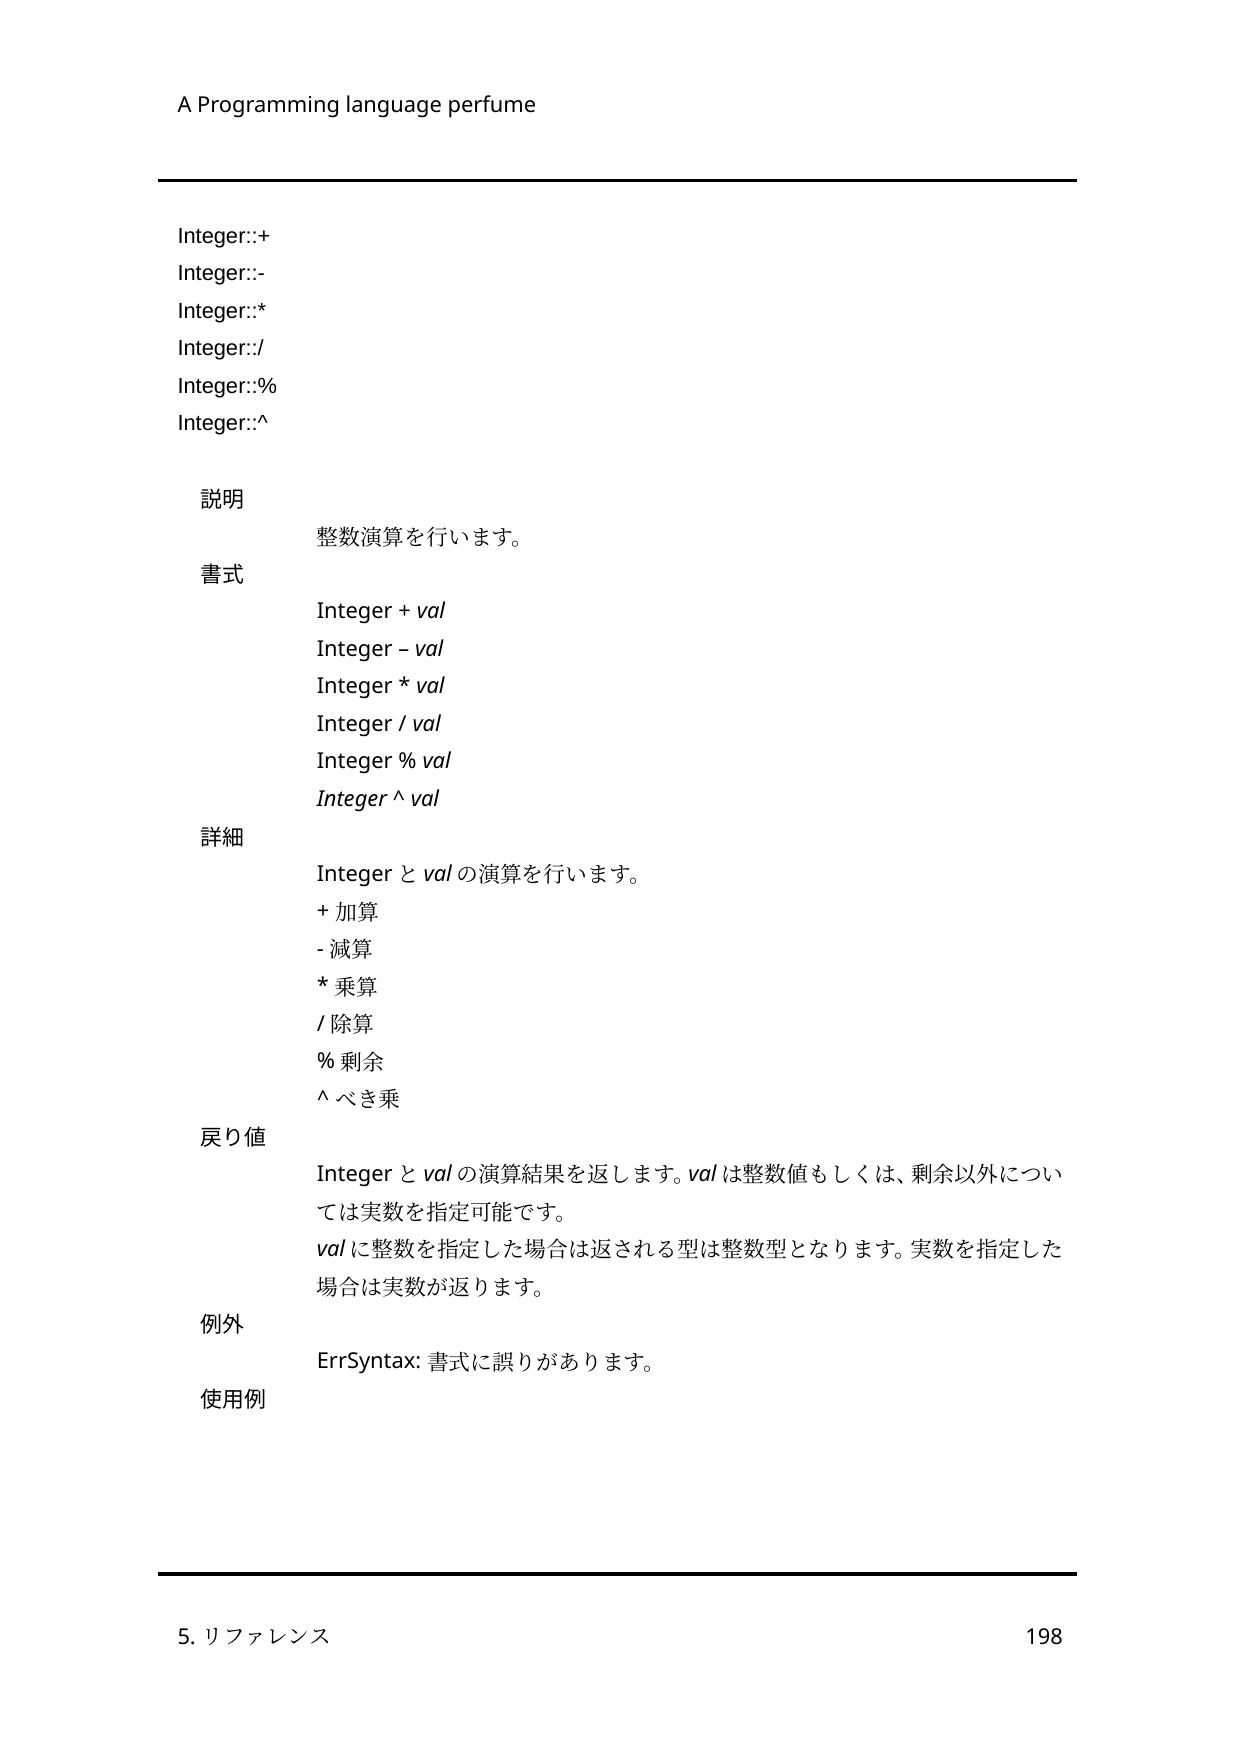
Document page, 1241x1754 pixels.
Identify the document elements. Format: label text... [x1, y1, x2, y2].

table_cell 書式 [200, 554, 317, 817]
table_cell Integerとvalの演算を行います。 + 加算 - 減算 * 乗算 / 除算 % 剰余 ^ べき乗 [317, 817, 1063, 1117]
subtitle Integer::- [177, 254, 1063, 292]
table_cell 戻り値 [200, 1117, 317, 1304]
table_header 説明 [200, 479, 317, 554]
subtitle Integer::/ [177, 329, 1063, 367]
table_cell [317, 1379, 1063, 1454]
table_cell 使用例 [200, 1379, 317, 1454]
table_cell Integer + val Integer – val Integer * val Integer / val Integer % val Integer ^ val [317, 554, 1063, 817]
table_header 整数演算を行います。 [317, 479, 1063, 554]
subtitle Integer::% [177, 367, 1063, 404]
table_cell ErrSyntax: 書式に誤りがあります。 [317, 1304, 1063, 1379]
subtitle Integer::+ [177, 217, 1063, 254]
table_cell Integerとvalの演算結果を返します。valは整数値もしくは、剰余以外については実数を指定可能です。 valに整数を指定した場合は返される型は整数型となります。実数を指定した場合は実数が返ります。 [317, 1117, 1063, 1304]
table_cell 詳細 [200, 817, 317, 1117]
subtitle Integer::^ [177, 404, 1063, 442]
table_cell 例外 [200, 1304, 317, 1379]
subtitle Integer::* [177, 292, 1063, 329]
